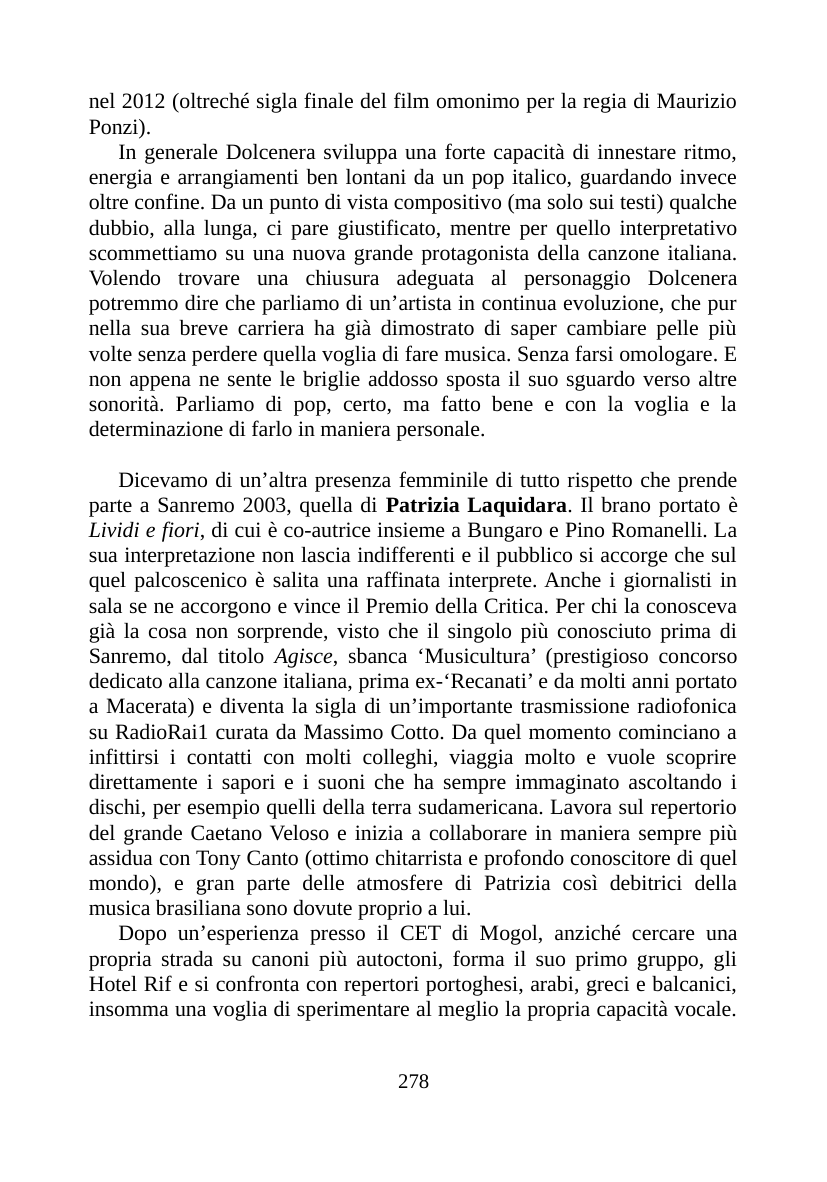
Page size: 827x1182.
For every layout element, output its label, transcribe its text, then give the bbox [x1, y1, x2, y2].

text Dicevamo di un’altra presenza femminile di tutto rispetto che prende parte a Sanremo 2003, quella di Patrizia Laquidara. Il brano portato è Lividi e fiori, di cui è co-autrice insieme a Bungaro e Pino Romanelli. La sua interpretazione non lascia indifferenti e il pubblico si accorge che sul quel palcoscenico è salita una raffinata interprete. Anche i giornalisti in sala se ne accorgono e vince il Premio della Critica. Per chi la conosceva già la cosa non sorprende, visto che il singolo più conosciuto prima di Sanremo, dal titolo Agisce, sbanca ‘Musicultura’ (prestigioso concorso dedicato alla canzone italiana, prima ex-‘Recanati’ e da molti anni portato a Macerata) e diventa la sigla di un’importante trasmissione radiofonica su RadioRai1 curata da Massimo Cotto. Da quel momento cominciano a infittirsi i contatti con molti colleghi, viaggia molto e vuole scoprire direttamente i sapori e i suoni che ha sempre immaginato ascoltando i dischi, per esempio quelli della terra sudamericana. Lavora sul repertorio del grande Caetano Veloso e inizia a collaborare in maniera sempre più assidua con Tony Canto (ottimo chitarrista e profondo conoscitore di quel mondo), e gran parte delle atmosfere di Patrizia così debitrici della musica brasiliana sono dovute proprio a lui. [88, 467, 738, 920]
text In generale Dolcenera sviluppa una forte capacità di innestare ritmo, energia e arrangiamenti ben lontani da un pop italico, guardando invece oltre confine. Da un punto di vista compositivo (ma solo sui testi) qualche dubbio, alla lunga, ci pare giustificato, mentre per quello interpretativo scommettiamo su una nuova grande protagonista della canzone italiana. Volendo trovare una chiusura adeguata al personaggio Dolcenera potremmo dire che parliamo di un’artista in continua evoluzione, che pur nella sua breve carriera ha già dimostrato di saper cambiare pelle più volte senza perdere quella voglia di fare musica. Senza farsi omologare. E non appena ne sente le briglie addosso sposta il suo sguardo verso altre sonorità. Parliamo di pop, certo, ma fatto bene e con la voglia e la determinazione di farlo in maniera personale. [88, 139, 738, 441]
text Dopo un’esperienza presso il CET di Mogol, anziché cercare una propria strada su canoni più autoctoni, forma il suo primo gruppo, gli Hotel Rif e si confronta con repertori portoghesi, arabi, greci e balcanici, insomma una voglia di sperimentare al meglio la propria capacità vocale. [88, 920, 738, 1021]
text nel 2012 (oltreché sigla finale del film omonimo per la regia di Maurizio Ponzi). [88, 88, 738, 139]
